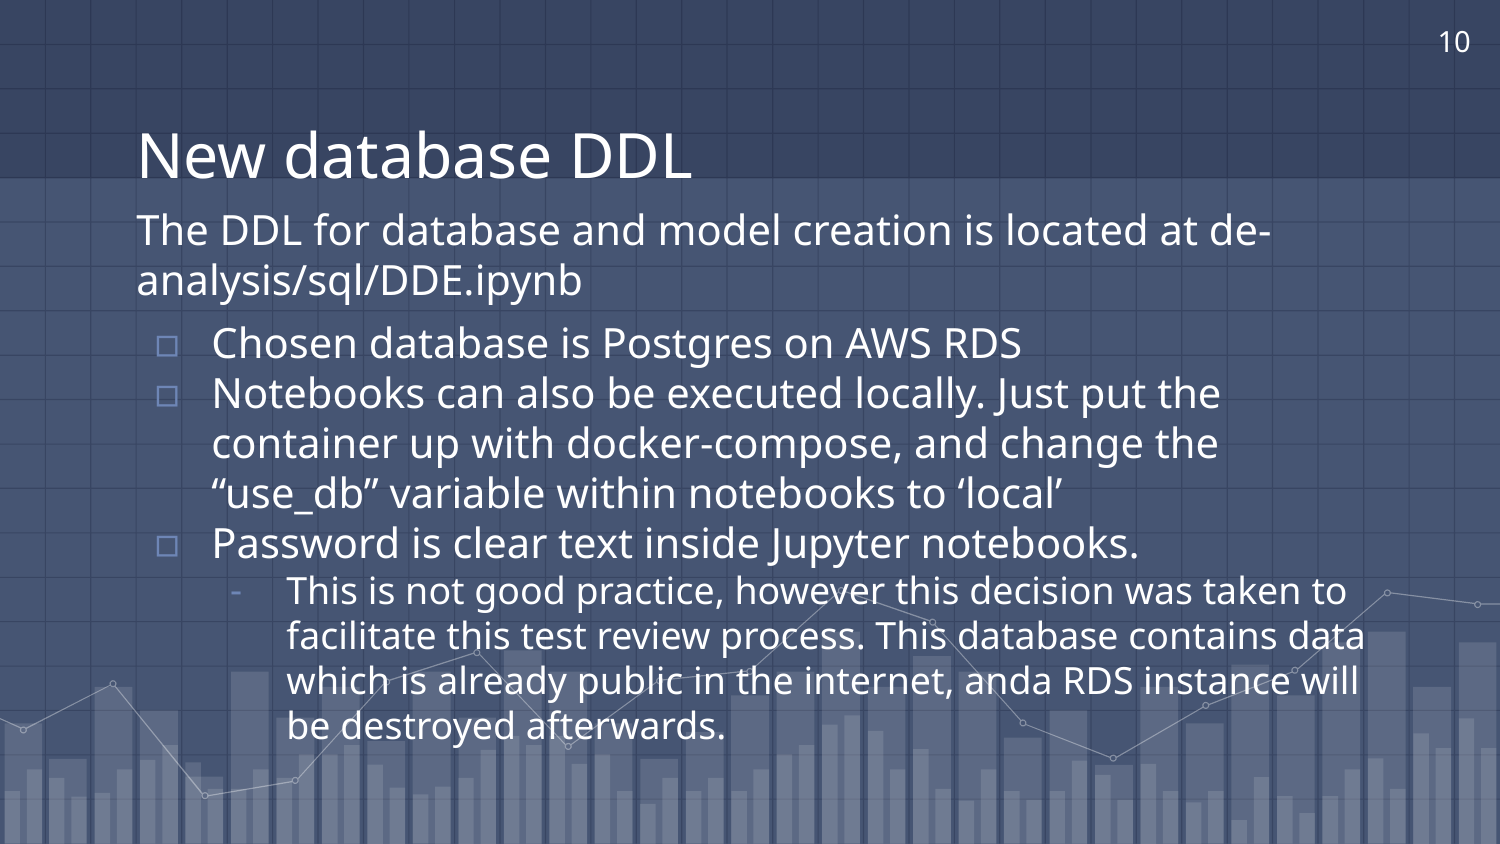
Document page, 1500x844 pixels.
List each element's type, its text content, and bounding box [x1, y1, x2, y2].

list The DDL for database and model creation is located at de-analysis/sql/DDE.ipynb Chosen database is Postgres on AWS RDS Notebooks can also be executed locally. Just put the container up with docker-compose, and change the “use_db” variable within notebooks to ‘local’ Password is clear text inside Jupyter notebooks. This is not good practice, however this decision was taken to facilitate this test review process. This database contains data which is already public in the internet, anda RDS instance will be destroyed afterwards. [121, 189, 1383, 698]
slide_number 1 [1408, 0, 1500, 88]
title New database DDL [121, 65, 1383, 189]
